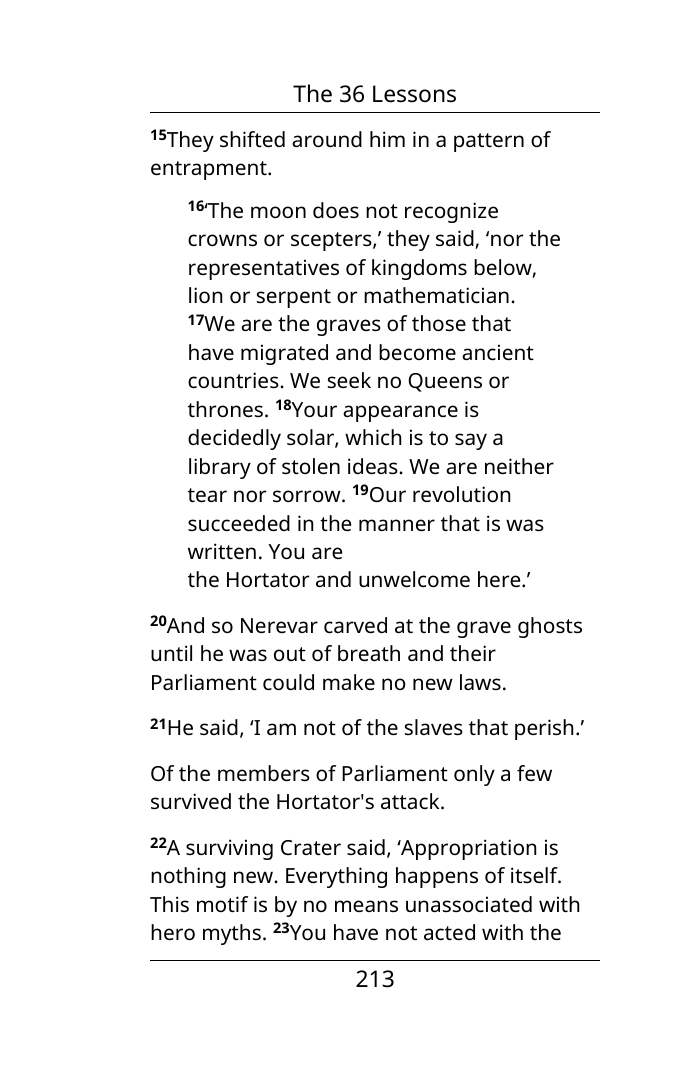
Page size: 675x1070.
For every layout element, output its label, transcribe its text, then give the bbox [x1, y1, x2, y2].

text Of the members of Parliament only a few survived the Hortator's attack. [150, 759, 600, 816]
text 21He said, ‘I am not of the slaves that perish.’ [150, 713, 600, 742]
text 16‘The moon does not recognize crowns or scepters,’ they said, ‘nor the representatives of kingdoms below, lion or serpent or mathematician. 17We are the graves of those that have migrated and become ancient countries. We seek no Queens or thrones. 18Your appearance is decidedly solar, which is to say a library of stolen ideas. We are neither tear nor sorrow. 19Our revolution succeeded in the manner that is was written. You are the Hortator and unwelcome here.’ [187, 196, 562, 594]
text 22A surviving Crater said, ‘Appropriation is nothing new. Everything happens of itself. This motif is by no means unassociated with hero myths. 23You have not acted with the [150, 833, 600, 947]
text 20And so Nerevar carved at the grave ghosts until he was out of breath and their Parliament could make no new laws. [150, 611, 600, 696]
text 15They shifted around him in a pattern of entrapment. [150, 125, 600, 182]
